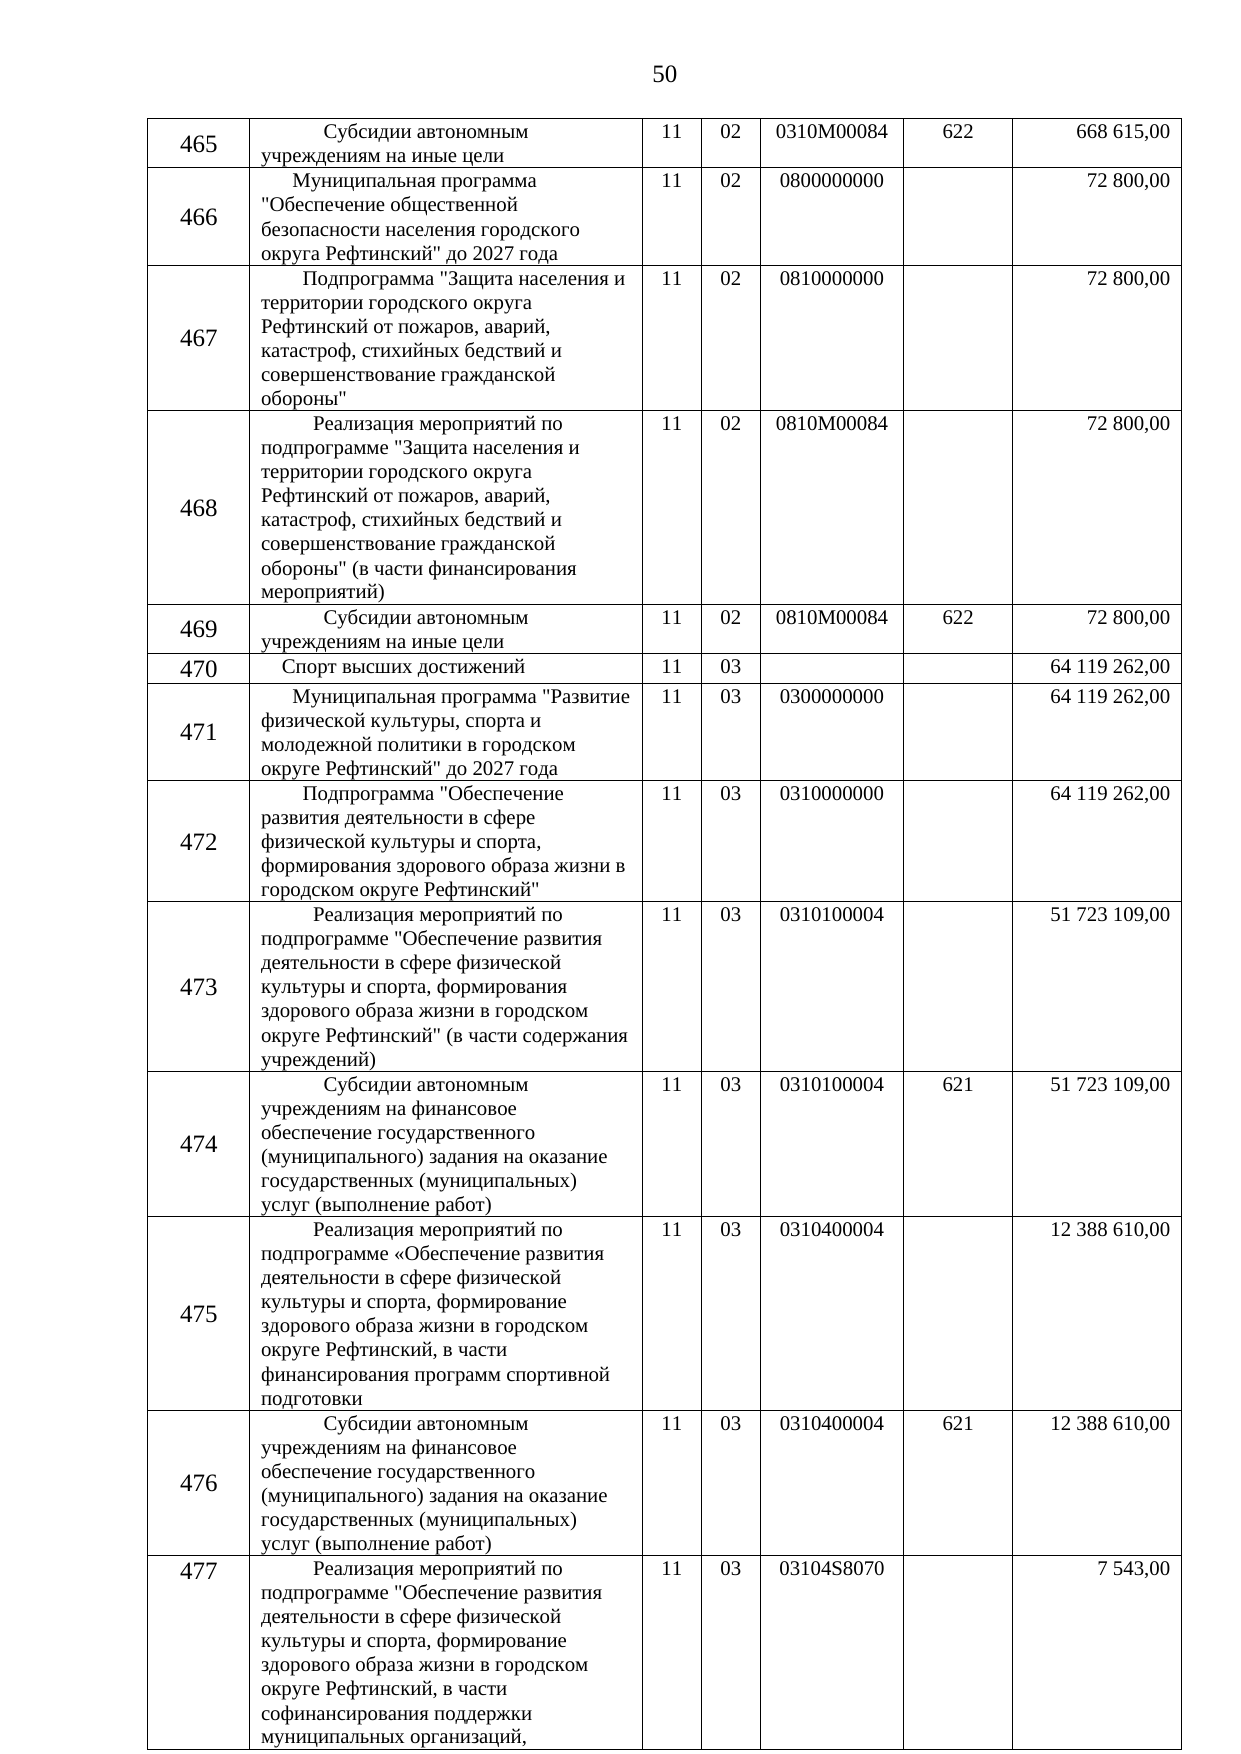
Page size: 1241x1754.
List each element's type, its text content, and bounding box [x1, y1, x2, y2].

table_cell 0310М00084 [761, 119, 903, 167]
table_cell 0800000000 [761, 168, 903, 264]
table_cell Субсидии автономным учреждениям на финансовое обеспечение государственного (муниципального) задания на оказание государственных (муниципальных) услуг (выполнение работ) [250, 1072, 642, 1216]
table_cell 0310000000 [761, 781, 903, 901]
table_cell 0810000000 [761, 266, 903, 410]
table_cell 0810М00084 [761, 411, 903, 603]
table_cell 7 543,00 [1013, 1556, 1181, 1748]
table_cell Субсидии автономным учреждениям на иные цели [250, 605, 642, 653]
table_cell Реализация мероприятий по подпрограмме «Обеспечение развития деятельности в сфере физической культуры и спорта, формирование здорового образа жизни в городском округе Рефтинский, в части финансирования программ спортивной подготовки [250, 1217, 642, 1409]
table_cell 621 [904, 1072, 1012, 1216]
table_cell 472 [148, 781, 249, 901]
table_cell 72 800,00 [1013, 605, 1181, 653]
table_cell 03 [702, 781, 760, 901]
table_cell 12 388 610,00 [1013, 1411, 1181, 1555]
table_cell 03 [702, 684, 760, 780]
table_cell 0810М00084 [761, 605, 903, 653]
table_cell 622 [904, 119, 1012, 167]
table_cell 72 800,00 [1013, 411, 1181, 603]
table_cell 11 [643, 1217, 701, 1409]
table_cell 0310400004 [761, 1217, 903, 1409]
table_cell [904, 654, 1012, 682]
table_cell 51 723 109,00 [1013, 902, 1181, 1071]
table_cell 471 [148, 684, 249, 780]
table_cell 11 [643, 411, 701, 603]
table_cell 03 [702, 1072, 760, 1216]
table_cell 03 [702, 654, 760, 682]
table_cell 72 800,00 [1013, 266, 1181, 410]
table_cell 03104S8070 [761, 1556, 903, 1748]
table_cell 02 [702, 411, 760, 603]
table_cell 0300000000 [761, 684, 903, 780]
table_cell Подпрограмма "Обеспечение развития деятельности в сфере физической культуры и спорта, формирования здорового образа жизни в городском округе Рефтинский" [250, 781, 642, 901]
table_cell 11 [643, 902, 701, 1071]
table_cell 12 388 610,00 [1013, 1217, 1181, 1409]
table_cell [904, 902, 1012, 1071]
table_cell 11 [643, 654, 701, 682]
table_cell 466 [148, 168, 249, 264]
table_cell 621 [904, 1411, 1012, 1555]
table_cell 11 [643, 266, 701, 410]
table_cell Реализация мероприятий по подпрограмме "Обеспечение развития деятельности в сфере физической культуры и спорта, формирование здорового образа жизни в городском округе Рефтинский, в части софинансирования поддержки муниципальных организаций, [250, 1556, 642, 1748]
table_cell 668 615,00 [1013, 119, 1181, 167]
table_cell 02 [702, 266, 760, 410]
table_cell 64 119 262,00 [1013, 654, 1181, 682]
table_cell 476 [148, 1411, 249, 1555]
table_cell 468 [148, 411, 249, 603]
table_cell 465 [148, 119, 249, 167]
table_cell 64 119 262,00 [1013, 684, 1181, 780]
table_cell 64 119 262,00 [1013, 781, 1181, 901]
table_cell 477 [148, 1556, 249, 1748]
table_cell 0310100004 [761, 902, 903, 1071]
table_cell 11 [643, 1411, 701, 1555]
table_cell 475 [148, 1217, 249, 1409]
table_cell 72 800,00 [1013, 168, 1181, 264]
table_cell 469 [148, 605, 249, 653]
table_cell Спорт высших достижений [250, 654, 642, 682]
table_cell 11 [643, 119, 701, 167]
table_cell 0310100004 [761, 1072, 903, 1216]
table_cell Подпрограмма "Защита населения и территории городского округа Рефтинский от пожаров, аварий, катастроф, стихийных бедствий и совершенствование гражданской обороны" [250, 266, 642, 410]
table_cell 03 [702, 1556, 760, 1748]
table_cell 11 [643, 781, 701, 901]
table_cell 11 [643, 605, 701, 653]
table_cell Реализация мероприятий по подпрограмме "Защита населения и территории городского округа Рефтинский от пожаров, аварий, катастроф, стихийных бедствий и совершенствование гражданской обороны" (в части финансирования мероприятий) [250, 411, 642, 603]
table_cell 467 [148, 266, 249, 410]
table_cell Муниципальная программа "Обеспечение общественной безопасности населения городского округа Рефтинский" до 2027 года [250, 168, 642, 264]
table_cell 02 [702, 605, 760, 653]
table_cell 03 [702, 1411, 760, 1555]
table_cell 470 [148, 654, 249, 682]
table_cell 622 [904, 605, 1012, 653]
table_cell [904, 1556, 1012, 1748]
table_cell Субсидии автономным учреждениям на финансовое обеспечение государственного (муниципального) задания на оказание государственных (муниципальных) услуг (выполнение работ) [250, 1411, 642, 1555]
table_cell 51 723 109,00 [1013, 1072, 1181, 1216]
table_cell 11 [643, 1072, 701, 1216]
table_cell [761, 654, 903, 682]
table_cell 02 [702, 168, 760, 264]
table_cell Субсидии автономным учреждениям на иные цели [250, 119, 642, 167]
table_cell 11 [643, 684, 701, 780]
table_cell 03 [702, 1217, 760, 1409]
table_cell [904, 266, 1012, 410]
table_cell 474 [148, 1072, 249, 1216]
table_cell [904, 781, 1012, 901]
table_cell 02 [702, 119, 760, 167]
table_cell [904, 684, 1012, 780]
table_cell 03 [702, 902, 760, 1071]
table_cell Муниципальная программа "Развитие физической культуры, спорта и молодежной политики в городском округе Рефтинский" до 2027 года [250, 684, 642, 780]
table_cell Реализация мероприятий по подпрограмме "Обеспечение развития деятельности в сфере физической культуры и спорта, формирования здорового образа жизни в городском округе Рефтинский" (в части содержания учреждений) [250, 902, 642, 1071]
table_cell 0310400004 [761, 1411, 903, 1555]
table_cell [904, 1217, 1012, 1409]
table_cell 11 [643, 1556, 701, 1748]
table_cell 473 [148, 902, 249, 1071]
table_cell 11 [643, 168, 701, 264]
table_cell [904, 168, 1012, 264]
table_cell [904, 411, 1012, 603]
